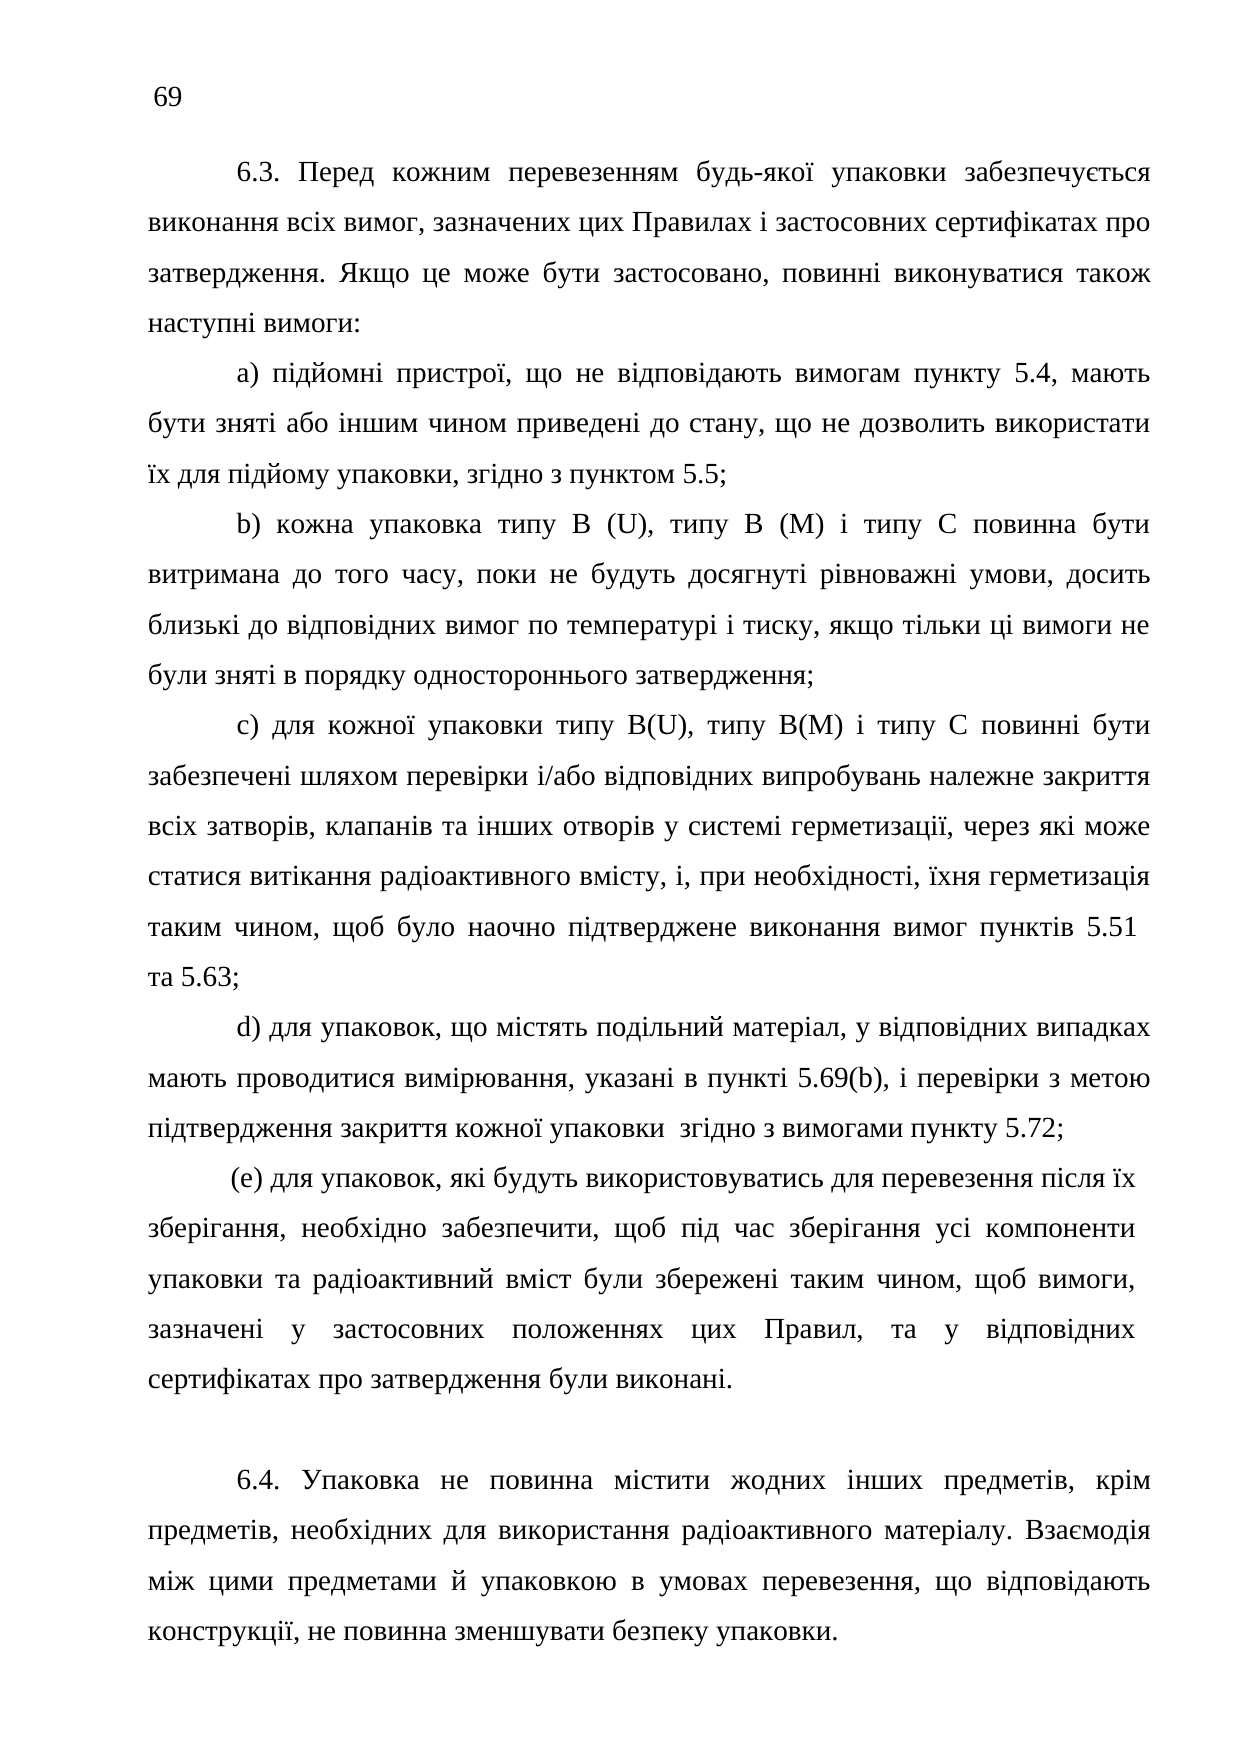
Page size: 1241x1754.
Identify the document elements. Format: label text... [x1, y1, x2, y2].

text 6.4. Упаковка не повинна містити жодних інших предметів, крім предметів, необхідних для використання радіоактивного матеріалу. Взаємодія між цими предметами й упаковкою в умовах перевезення, що відповідають конструкції, не повинна зменшувати безпеку упаковки. [148, 1462, 1152, 1647]
text a) підйомні пристрої, що не відповідають вимогам пункту 5.4, мають бути зняті або іншим чином приведені до стану, що не дозволить використати їх для підйому упаковки, згідно з пунктом 5.5; [148, 355, 1152, 489]
text d) для упаковок, що містять подільний матеріал, у відповідних випадках мають проводитися вимірювання, указані в пункті 5.69(b), і перевірки з метою підтвердження закриття кожної упаковки згідно з вимогами пункту 5.72; [148, 1009, 1152, 1143]
text (e) для упаковок, які будуть використовуватись для перевезення після їх зберігання, необхідно забезпечити, щоб під час зберігання усі компоненти упаковки та радіоактивний вміст були збережені таким чином, щоб вимоги, зазначені у застосовних положеннях цих Правил, та у відповідних сертифікатах про затвердження були виконані. [148, 1160, 1137, 1395]
text c) для кожної упаковки типу B(U), типу В(М) і типу С повинні бути забезпечені шляхом перевірки і/або відповідних випробувань належне закриття всіх затворів, клапанів та інших отворів у системі герметизації, через які може статися витікання радіоактивного вмісту, і, при необхідності, їхня герметизація таким чином, щоб було наочно підтверджене виконання вимог пунктів 5.51 та 5.63; [148, 707, 1152, 993]
text b) кожна упаковка типу B (U), типу В (M) і типу C повинна бути витримана до того часу, поки не будуть досягнуті рівноважні умови, досить близькі до відповідних вимог по температурі і тиску, якщо тільки ці вимоги не були зняті в порядку одностороннього затвердження; [148, 506, 1152, 691]
text 6.3. Перед кожним перевезенням будь-якої упаковки забезпечується виконання всіх вимог, зазначених цих Правилах і застосовних сертифікатах про затвердження. Якщо це може бути застосовано, повинні виконуватися також наступні вимоги: [148, 154, 1152, 338]
